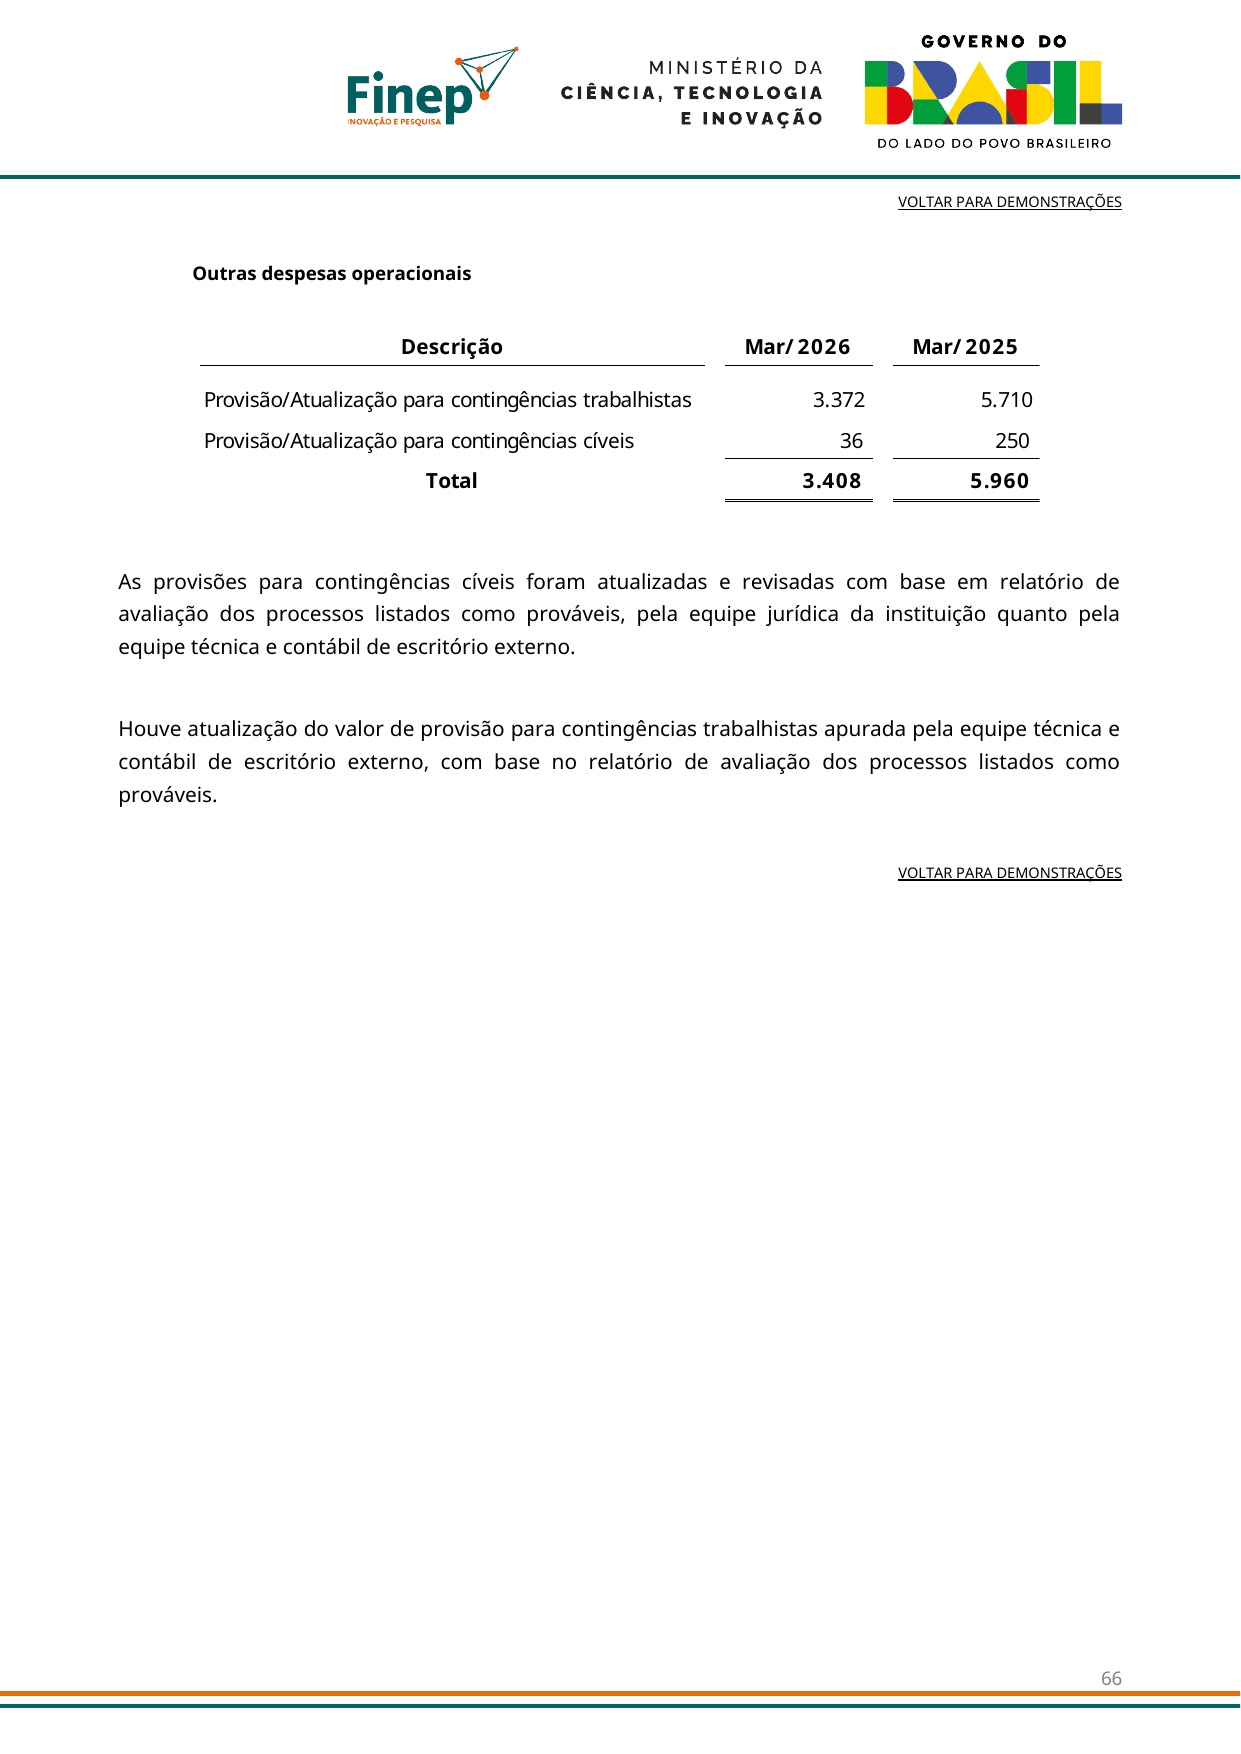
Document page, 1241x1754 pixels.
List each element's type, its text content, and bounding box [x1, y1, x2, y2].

subtitle Outras despesas operacionais [192, 261, 1122, 286]
text Houve atualização do valor de provisão para contingências trabalhistas apurada pela equipe técnica e contábil de escritório externo, com base no relatório de avaliação dos processos listados como prováveis. [118, 714, 1122, 808]
text Voltar para demonstrações [118, 862, 1122, 882]
text As provisões para contingências cíveis foram atualizadas e revisadas com base em relatório de avaliação dos processos listados como prováveis, pela equipe jurídica da instituição quanto pela equipe técnica e contábil de escritório externo. [118, 567, 1122, 660]
text Voltar para demonstrações [118, 192, 1122, 212]
